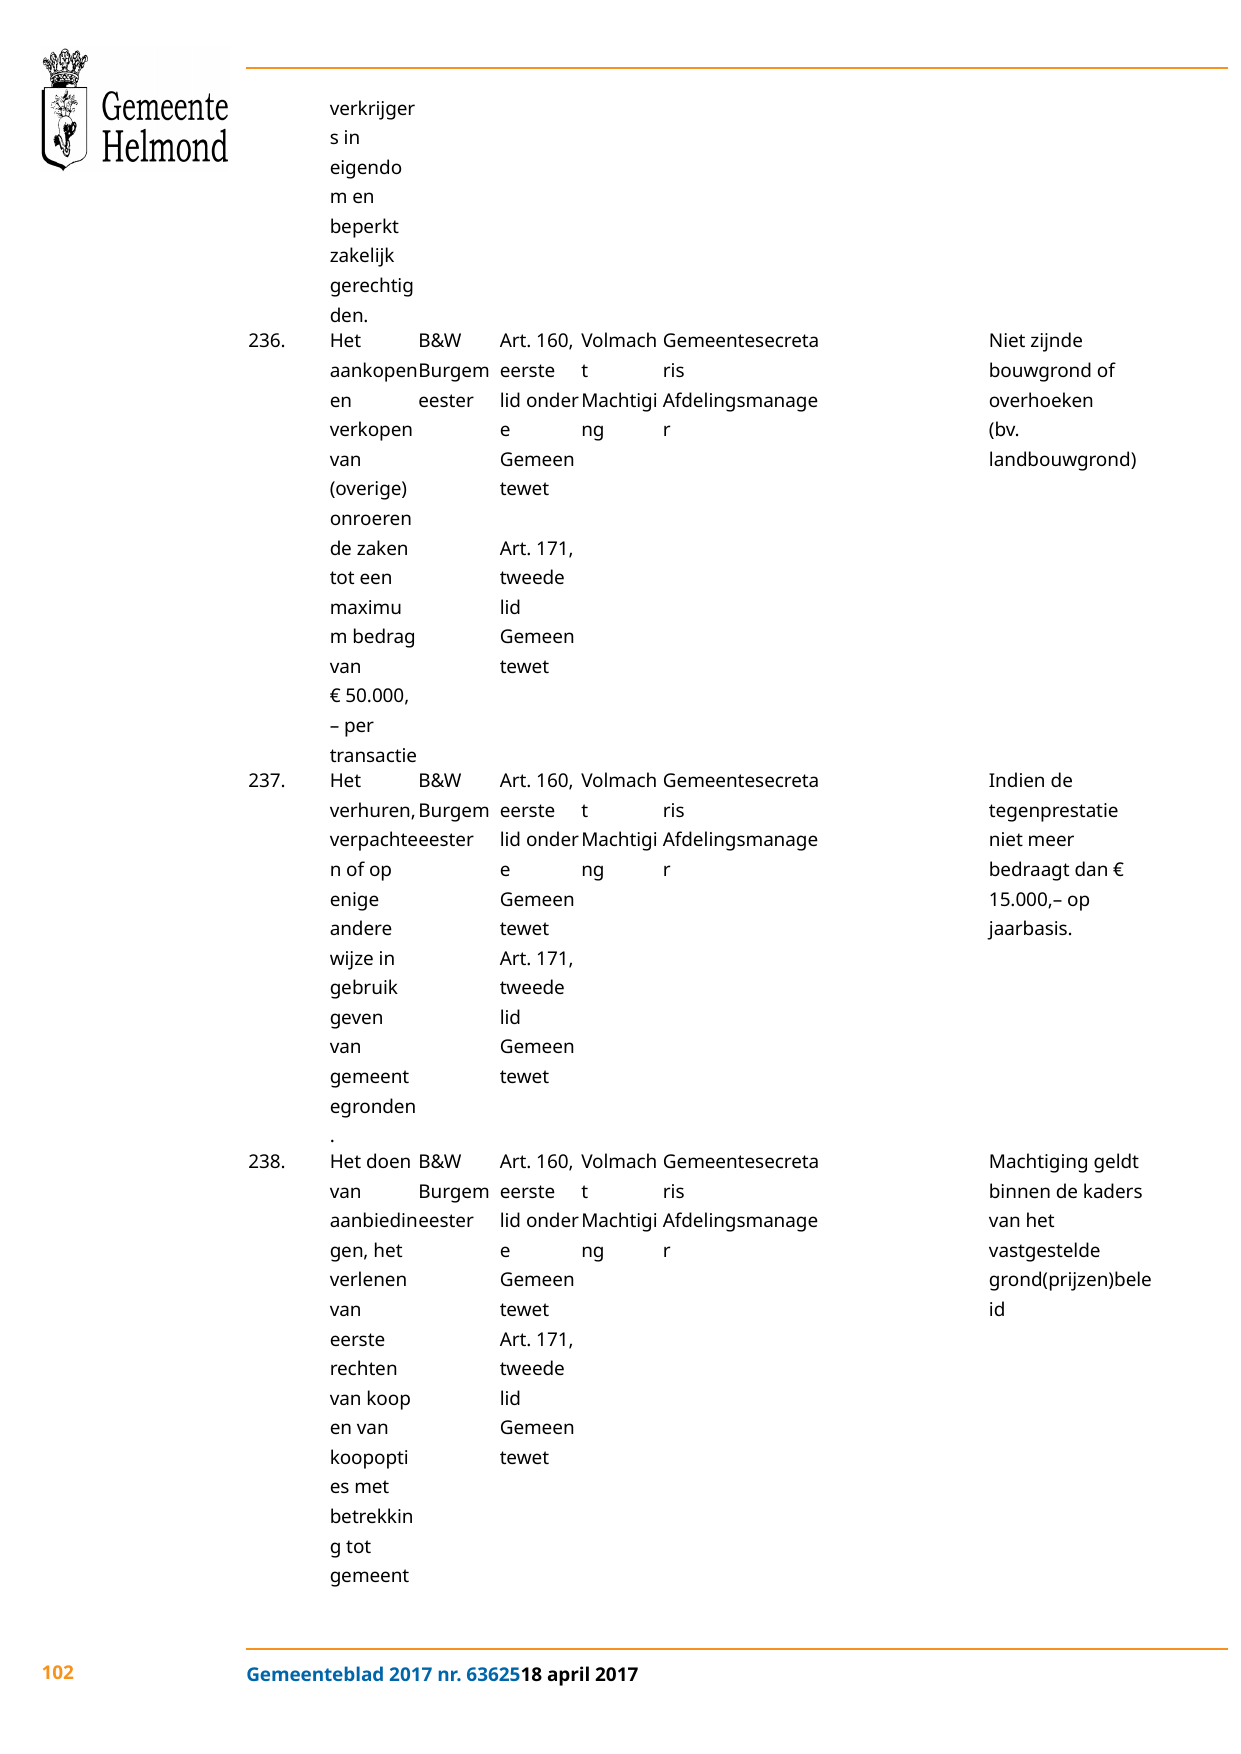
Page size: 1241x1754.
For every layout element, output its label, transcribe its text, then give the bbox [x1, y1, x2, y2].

table_cell Gemeentesecretaris Afdelingsmanager [663, 1148, 826, 1588]
table_cell [826, 328, 989, 767]
table_cell Art. 160, eerste lid onder e Gemeentewet Art. 171, tweede lid Gemeentewet [500, 328, 581, 767]
table_cell Het doen van aanbiedingen, het verlenen van eerste rechten van koop en van koopopties met betrekking tot gemeent [330, 1148, 418, 1588]
table_cell [663, 95, 826, 328]
table_cell Gemeentesecretaris Afdelingsmanager [663, 768, 826, 1148]
table_cell Volmacht Machtiging [581, 768, 663, 1148]
table_cell [989, 95, 1152, 328]
table_cell [500, 95, 581, 328]
table_cell Machtiging geldt binnen de kaders van het vastgestelde grond(prijzen)beleid [989, 1148, 1152, 1588]
table_cell Indien de tegenprestatie niet meer bedraagt dan € 15.000,– op jaarbasis. [989, 768, 1152, 1148]
table_cell [581, 95, 663, 328]
table_cell Volmacht Machtiging [581, 328, 663, 767]
table_cell B&W Burgemeester [418, 768, 499, 1148]
table_cell [826, 1148, 989, 1588]
table_cell Volmacht Machtiging [581, 1148, 663, 1588]
table_cell B&W Burgemeester [418, 328, 499, 767]
table_cell Niet zijnde bouwgrond of overhoeken (bv. landbouwgrond) [989, 328, 1152, 767]
table_cell B&W Burgemeester [418, 1148, 499, 1588]
table_cell Het verhuren, verpachten of op enige andere wijze in gebruik geven van gemeentegronden. [330, 768, 418, 1148]
table_cell [826, 768, 989, 1148]
picture [41, 47, 231, 172]
table_cell Het aankopen en verkopen van (overige) onroerende zaken tot een maximum bedrag van € 50.000,– per transactie [330, 328, 418, 767]
table_cell [826, 95, 989, 328]
table_cell 237. [248, 768, 329, 1148]
table_cell [418, 95, 499, 328]
table_cell [248, 95, 329, 328]
table_cell Art. 160, eerste lid onder e Gemeentewet Art. 171, tweede lid Gemeentewet [500, 768, 581, 1148]
table_cell 236. [248, 328, 329, 767]
table_cell verkrijgers in eigendom en beperkt zakelijk gerechtigden. [330, 95, 418, 328]
table_cell Gemeentesecretaris Afdelingsmanager [663, 328, 826, 767]
table_cell 238. [248, 1148, 329, 1588]
table_cell Art. 160, eerste lid onder e Gemeentewet Art. 171, tweede lid Gemeentewet [500, 1148, 581, 1588]
